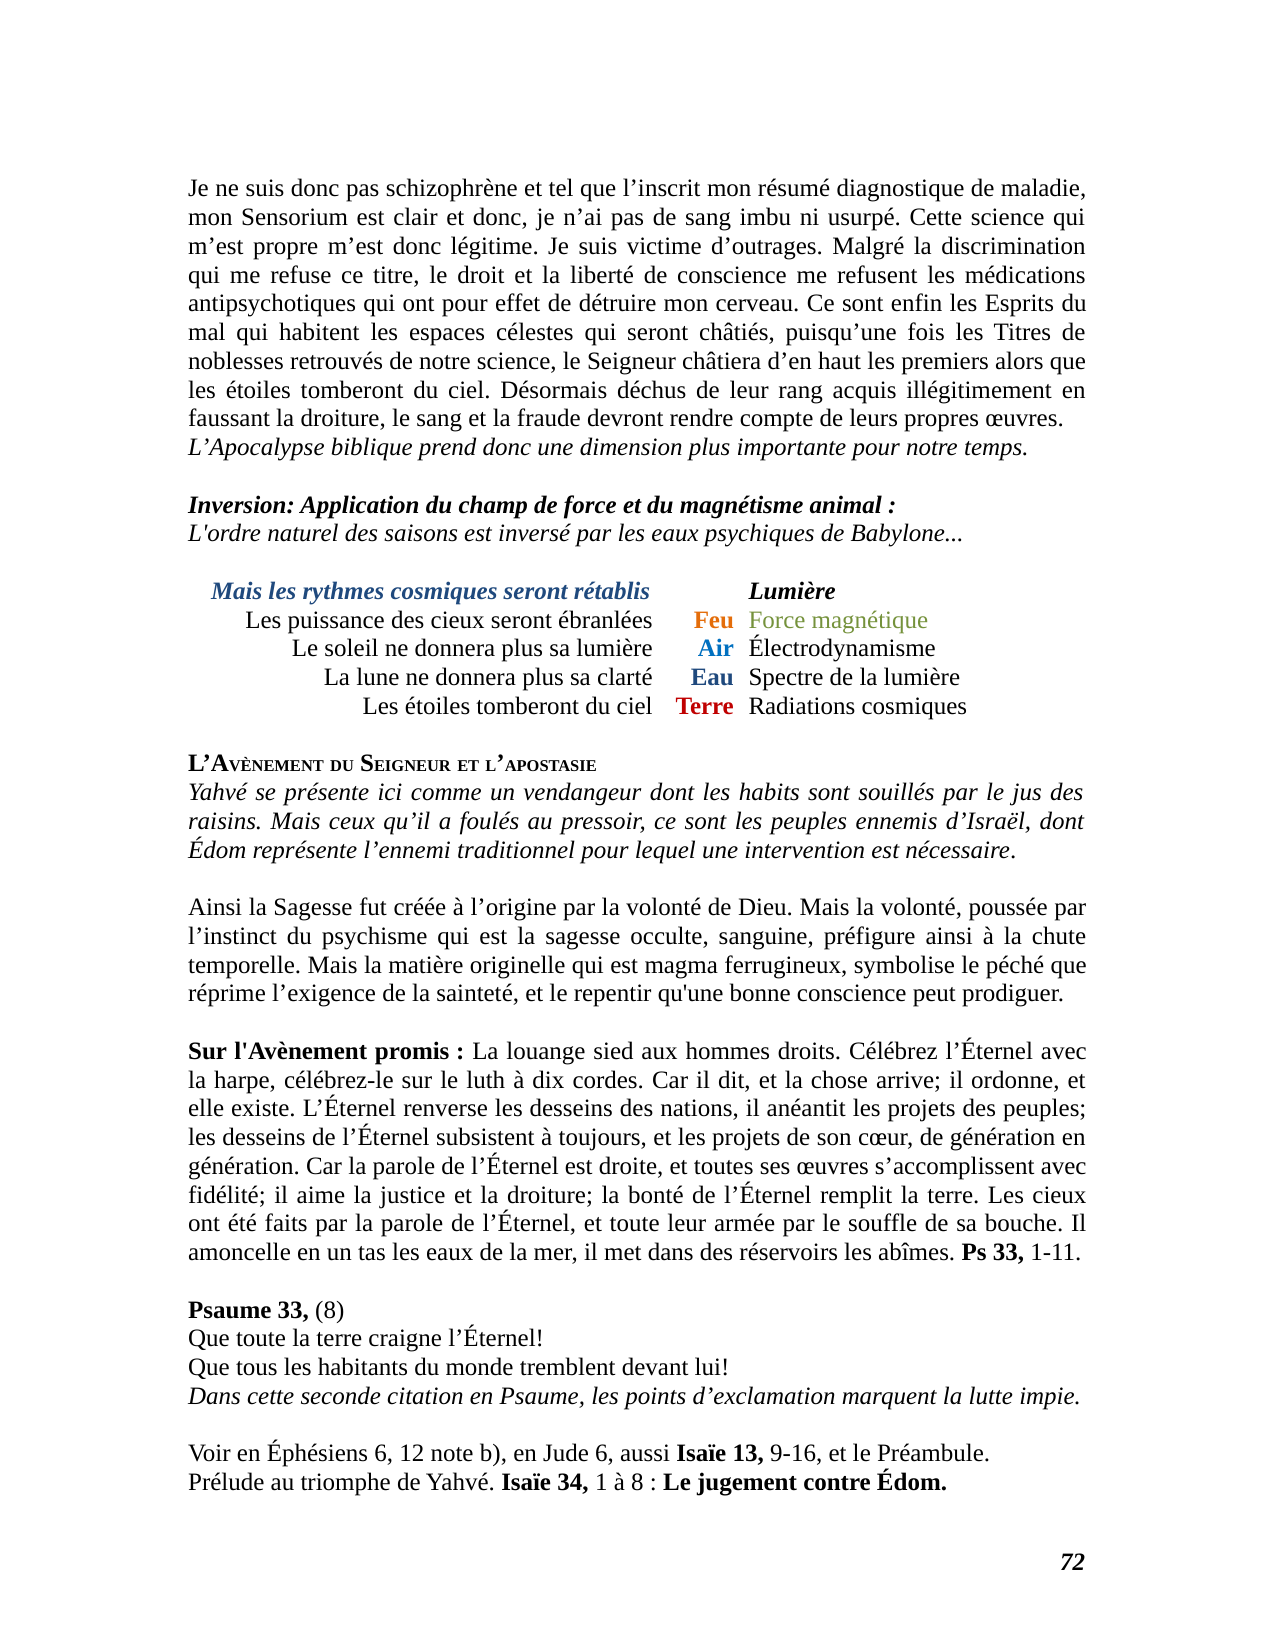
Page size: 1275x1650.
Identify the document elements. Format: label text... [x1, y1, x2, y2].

table_cell [195, 662, 202, 691]
table_cell [181, 547, 195, 576]
text Prélude au triomphe de Yahvé. Isaïe 34, 1 à 8 : Le jugement contre Édom. [188, 1467, 1087, 1496]
text Que tous les habitants du monde tremblent devant lui! [188, 1352, 1087, 1381]
table_cell Eau [660, 662, 741, 691]
text L’Apocalypse biblique prend donc une dimension plus importante pour notre temps. [188, 432, 1087, 461]
table_cell [181, 662, 195, 691]
table_cell [181, 634, 195, 662]
table_cell [195, 605, 202, 633]
table_cell [660, 576, 741, 605]
text Yahvé se présente ici comme un vendangeur dont les habits sont souillés par le jus des raisins. Mais ceux qu’il a foulés au pressoir, ce sont les peuples ennemis d’Israël, dont Édom représente l’ennemi traditionnel pour lequel une intervention est nécessaire. [188, 777, 1087, 863]
table_cell Les étoiles tomberont du ciel [202, 691, 660, 720]
table_cell [660, 547, 741, 576]
table_cell [741, 547, 981, 576]
text Je ne suis donc pas schizophrène et tel que l’inscrit mon résumé diagnostique de maladie, mon Sensorium est clair et donc, je n’ai pas de sang imbu ni usurpé. Cette science qui m’est propre m’est donc légitime. Je suis victime d’outrages. Malgré la discrimination qui me refuse ce titre, le droit et la liberté de conscience me refusent les médications antipsychotiques qui ont pour effet de détruire mon cerveau. Ce sont enfin les Esprits du mal qui habitent les espaces célestes qui seront châtiés, puisqu’une fois les Titres de noblesses retrouvés de notre science, le Seigneur châtiera d’en haut les premiers alors que les étoiles tomberont du ciel. Désormais déchus de leur rang acquis illégitimement en faussant la droiture, le sang et la fraude devront rendre compte de leurs propres œuvres. [188, 173, 1087, 432]
table_cell Les puissance des cieux seront ébranlées [202, 605, 660, 633]
table_cell L'ordre naturel des saisons est inversé par les eaux psychiques de Babylone... [181, 519, 981, 547]
table_cell Mais les rythmes cosmiques seront rétablis [202, 576, 660, 605]
table_cell [195, 576, 202, 605]
table_cell [181, 576, 195, 605]
table_cell Électrodynamisme [741, 634, 981, 662]
text L’Avènement du Seigneur et l’apostasie [188, 748, 1087, 777]
table_cell [181, 605, 195, 633]
table_cell Radiations cosmiques [741, 691, 981, 720]
table_cell Force magnétique [741, 605, 981, 633]
table_cell Le soleil ne donnera plus sa lumière [202, 634, 660, 662]
table_cell Feu [660, 605, 741, 633]
text Dans cette seconde citation en Psaume, les points d’exclamation marquent la lutte impie. [188, 1381, 1087, 1410]
table_cell La lune ne donnera plus sa clarté [202, 662, 660, 691]
table_cell Lumière [741, 576, 981, 605]
table_cell [202, 547, 660, 576]
table_cell [181, 691, 195, 720]
table_cell Air [660, 634, 741, 662]
text Sur l'Avènement promis : La louange sied aux hommes droits. Célébrez l’Éternel avec la harpe, célébrez-le sur le luth à dix cordes. Car il dit, et la chose arrive; il ordonne, et elle existe. L’Éternel renverse les desseins des nations, il anéantit les projets des peuples; les desseins de l’Éternel subsistent à toujours, et les projets de son cœur, de génération en génération. Car la parole de l’Éternel est droite, et toutes ses œuvres s’accomplissent avec fidélité; il aime la justice et la droiture; la bonté de l’Éternel remplit la terre. Les cieux ont été faits par la parole de l’Éternel, et toute leur armée par le souffle de sa bouche. Il amoncelle en un tas les eaux de la mer, il met dans des réservoirs les abîmes. Ps 33, 1-11. [188, 1036, 1087, 1266]
text Que toute la terre craigne l’Éternel! [188, 1323, 1087, 1352]
table_header Inversion: Application du champ de force et du magnétisme animal : [181, 490, 981, 518]
table_cell [195, 634, 202, 662]
table_cell [195, 691, 202, 720]
table_cell Spectre de la lumière [741, 662, 981, 691]
text Ainsi la Sagesse fut créée à l’origine par la volonté de Dieu. Mais la volonté, poussée par l’instinct du psychisme qui est la sagesse occulte, sanguine, préfigure ainsi à la chute temporelle. Mais la matière originelle qui est magma ferrugineux, symbolise le péché que réprime l’exigence de la sainteté, et le repentir qu'une bonne conscience peut prodiguer. [188, 892, 1087, 1007]
text Voir en Éphésiens 6, 12 note b), en Jude 6, aussi Isaïe 13, 9-16, et le Préambule. [188, 1438, 1087, 1467]
text Psaume 33, (8) [188, 1295, 1087, 1323]
table_cell [195, 547, 202, 576]
table_cell Terre [660, 691, 741, 720]
